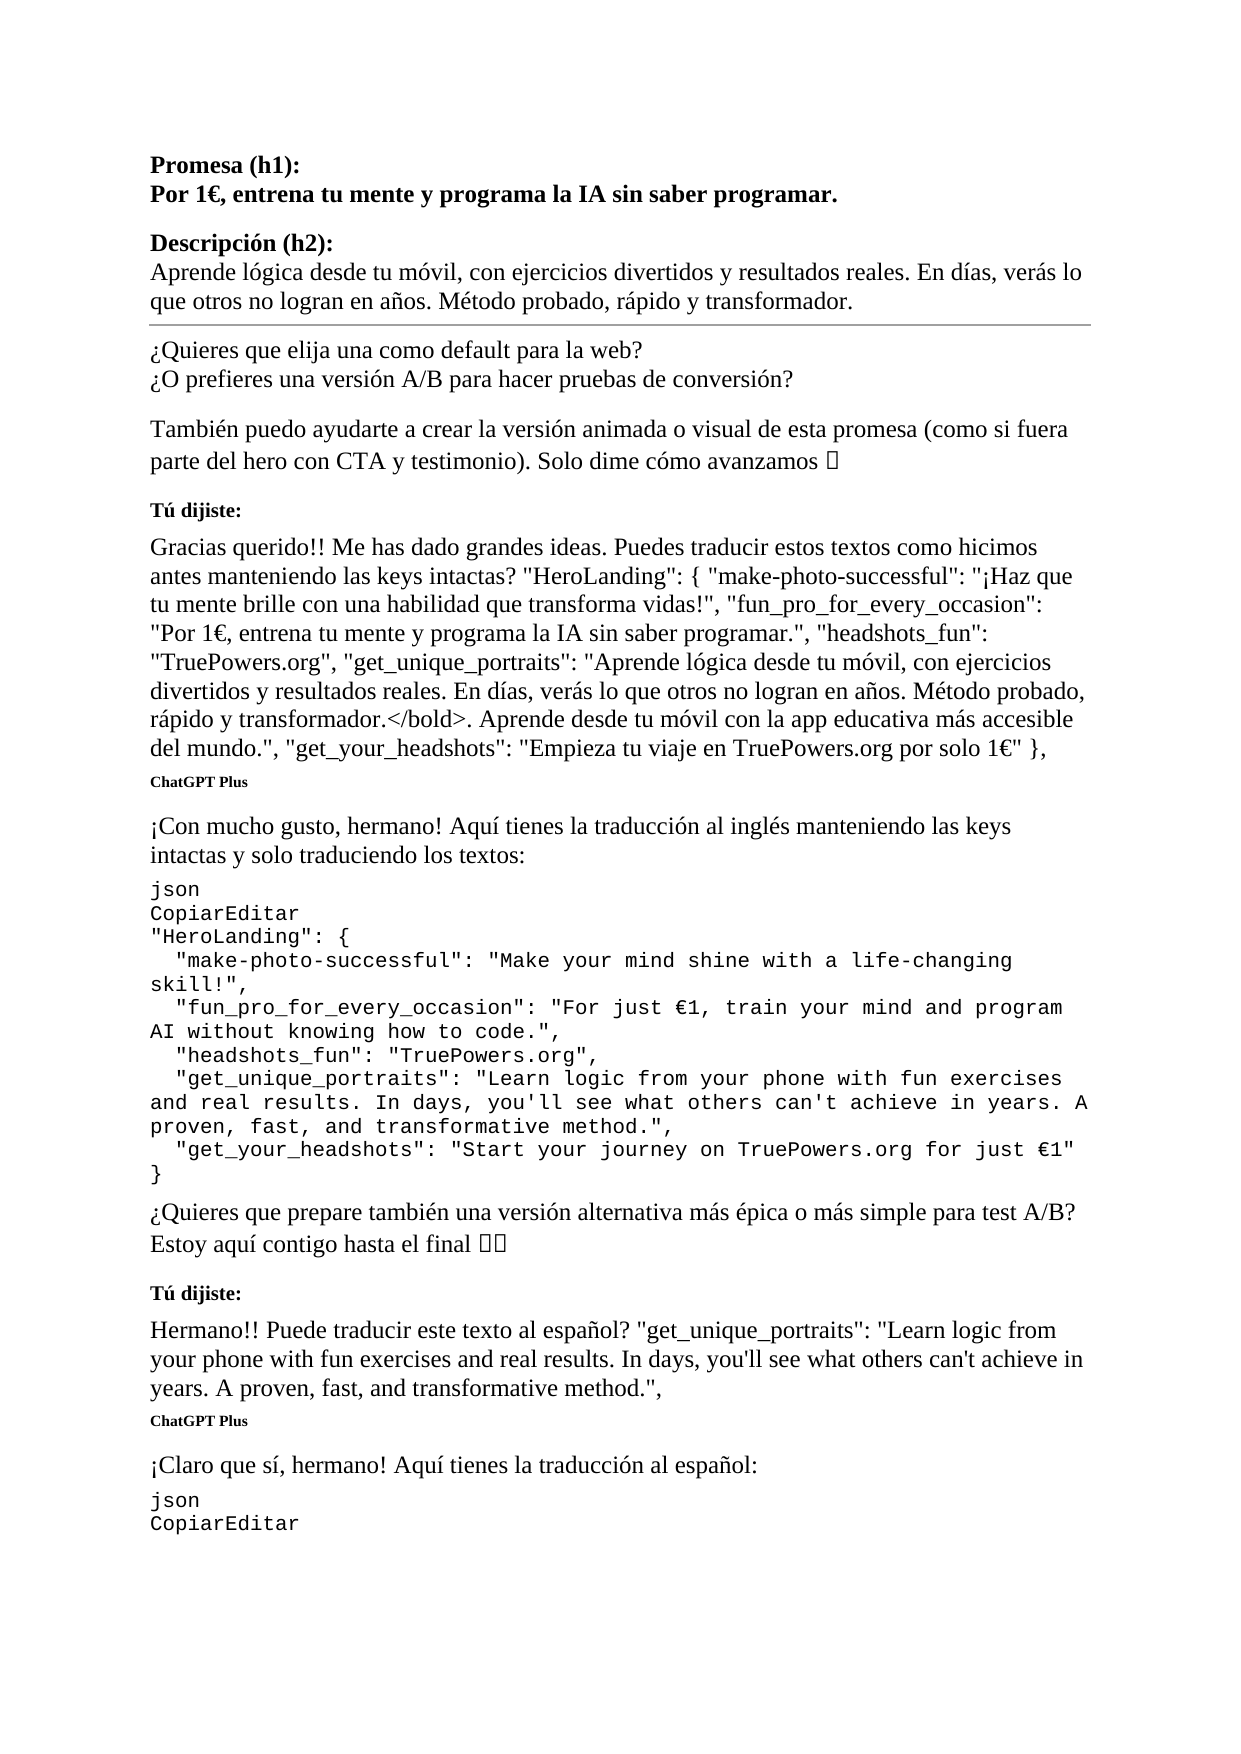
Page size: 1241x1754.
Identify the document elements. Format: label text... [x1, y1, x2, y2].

text CopiarEditar [150, 1513, 1090, 1537]
subtitle ChatGPT Plus [150, 1412, 1090, 1430]
text "headshots_fun": "TruePowers.org", [150, 1045, 1090, 1068]
text ¡Con mucho gusto, hermano! Aquí tienes la traducción al inglés manteniendo las keys intactas y solo traduciendo los textos: [150, 811, 1090, 869]
text Descripción (h2): Aprende lógica desde tu móvil, con ejercicios divertidos y resultados reales. En días, verás lo que otros no logran en años. Método probado, rápido y transformador. [150, 228, 1090, 314]
text } [150, 1163, 1090, 1187]
text Promesa (h1): Por 1€, entrena tu mente y programa la IA sin saber programar. [150, 150, 1090, 207]
text También puedo ayudarte a crear la versión animada o visual de esta promesa (como si fuera parte del hero con CTA y testimonio). Solo dime cómo avanzamos 🙌 [150, 414, 1090, 477]
text Gracias querido!! Me has dado grandes ideas. Puedes traducir estos textos como hicimos antes manteniendo las keys intactas? "HeroLanding": { "make-photo-successful": "¡Haz que tu mente brille con una habilidad que transforma vidas!", "fun_pro_for_every_occasion": "Por 1€, entrena tu mente y programa la IA sin saber programar.", "headshots_fun": "TruePowers.org", "get_unique_portraits": "Aprende lógica desde tu móvil, con ejercicios divertidos y resultados reales. En días, verás lo que otros no logran en años. Método probado, rápido y transformador.</bold>. Aprende desde tu móvil con la app educativa más accesible del mundo.", "get_your_headshots": "Empieza tu viaje en TruePowers.org por solo 1€" }, [150, 532, 1090, 762]
text "get_your_headshots": "Start your journey on TruePowers.org for just €1" [150, 1139, 1090, 1163]
subtitle Tú dijiste: [150, 1281, 1090, 1305]
text json [150, 1490, 1090, 1513]
text "fun_pro_for_every_occasion": "For just €1, train your mind and program AI without knowing how to code.", [150, 997, 1090, 1045]
text "get_unique_portraits": "Learn logic from your phone with fun exercises and real results. In days, you'll see what others can't achieve in years. A proven, fast, and transformative method.", [150, 1068, 1090, 1139]
text "make-photo-successful": "Make your mind shine with a life-changing skill!", [150, 950, 1090, 997]
text "HeroLanding": { [150, 926, 1090, 950]
text CopiarEditar [150, 903, 1090, 926]
subtitle ChatGPT Plus [150, 772, 1090, 790]
subtitle Tú dijiste: [150, 498, 1090, 522]
text json [150, 879, 1090, 903]
text Hermano!! Puede traducir este texto al español? "get_unique_portraits": "Learn logic from your phone with fun exercises and real results. In days, you'll see what others can't achieve in years. A proven, fast, and transformative method.", [150, 1315, 1090, 1401]
text ¡Claro que sí, hermano! Aquí tienes la traducción al español: [150, 1451, 1090, 1479]
text ¿Quieres que elija una como default para la web? ¿O prefieres una versión A/B para hacer pruebas de conversión? [150, 336, 1090, 393]
text ¿Quieres que prepare también una versión alternativa más épica o más simple para test A/B? Estoy aquí contigo hasta el final 💪🚀 [150, 1197, 1090, 1260]
